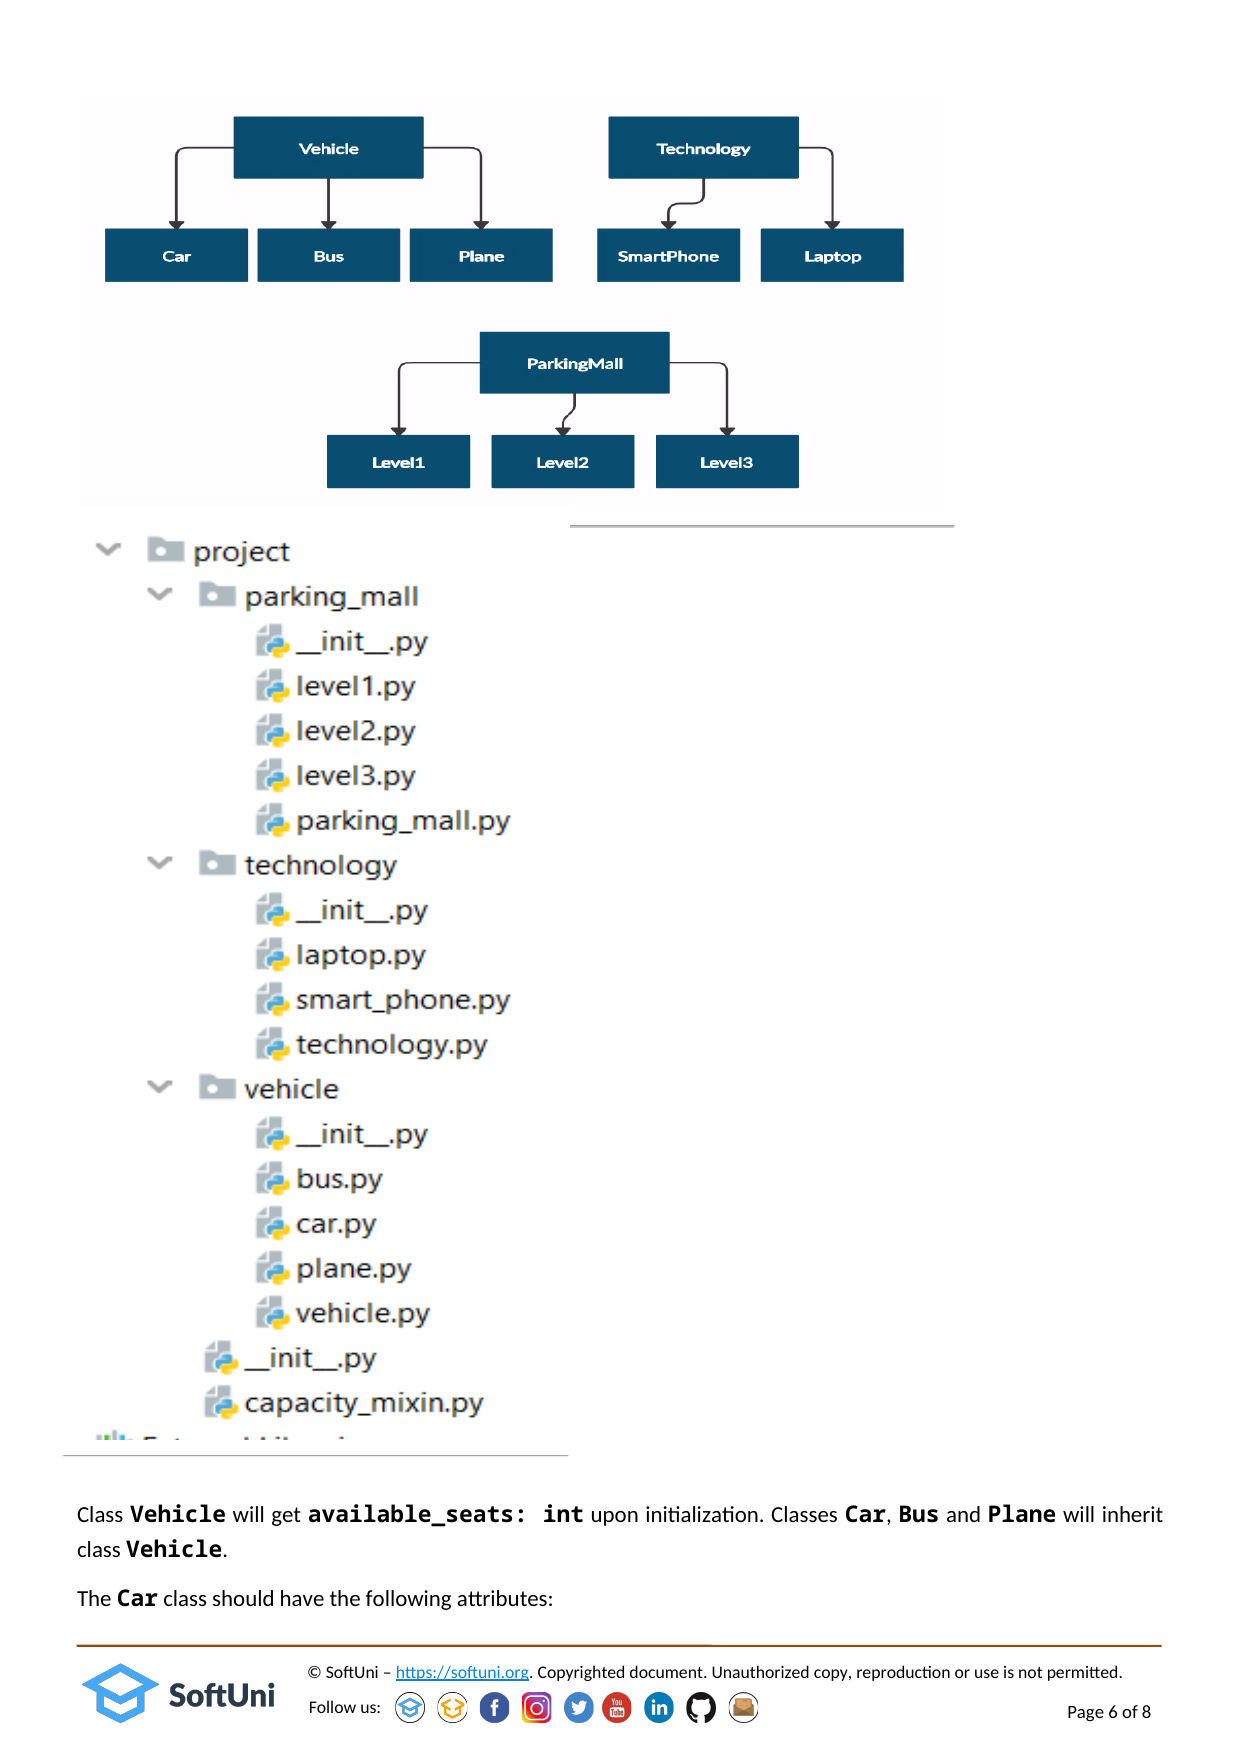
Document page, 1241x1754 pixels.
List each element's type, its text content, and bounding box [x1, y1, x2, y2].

picture [665, 1714, 674, 1723]
picture [479, 1692, 510, 1723]
text The Car class should have the following attributes: [77, 1582, 1163, 1613]
picture [75, 1658, 281, 1729]
picture [602, 1692, 632, 1723]
picture [686, 1692, 716, 1723]
picture [644, 1714, 653, 1723]
picture [77, 95, 941, 510]
picture [395, 1692, 425, 1723]
picture [644, 1692, 653, 1701]
text Class Vehicle will get available_seats: int upon initialization. Classes Car, Bus and Plane will inherit class Vehicle. [77, 1497, 1163, 1565]
picture [437, 1692, 468, 1723]
picture [658, 1705, 667, 1714]
picture [665, 1692, 674, 1701]
picture [564, 1692, 594, 1723]
picture [522, 1692, 552, 1723]
picture [77, 523, 555, 1440]
picture [728, 1692, 759, 1723]
